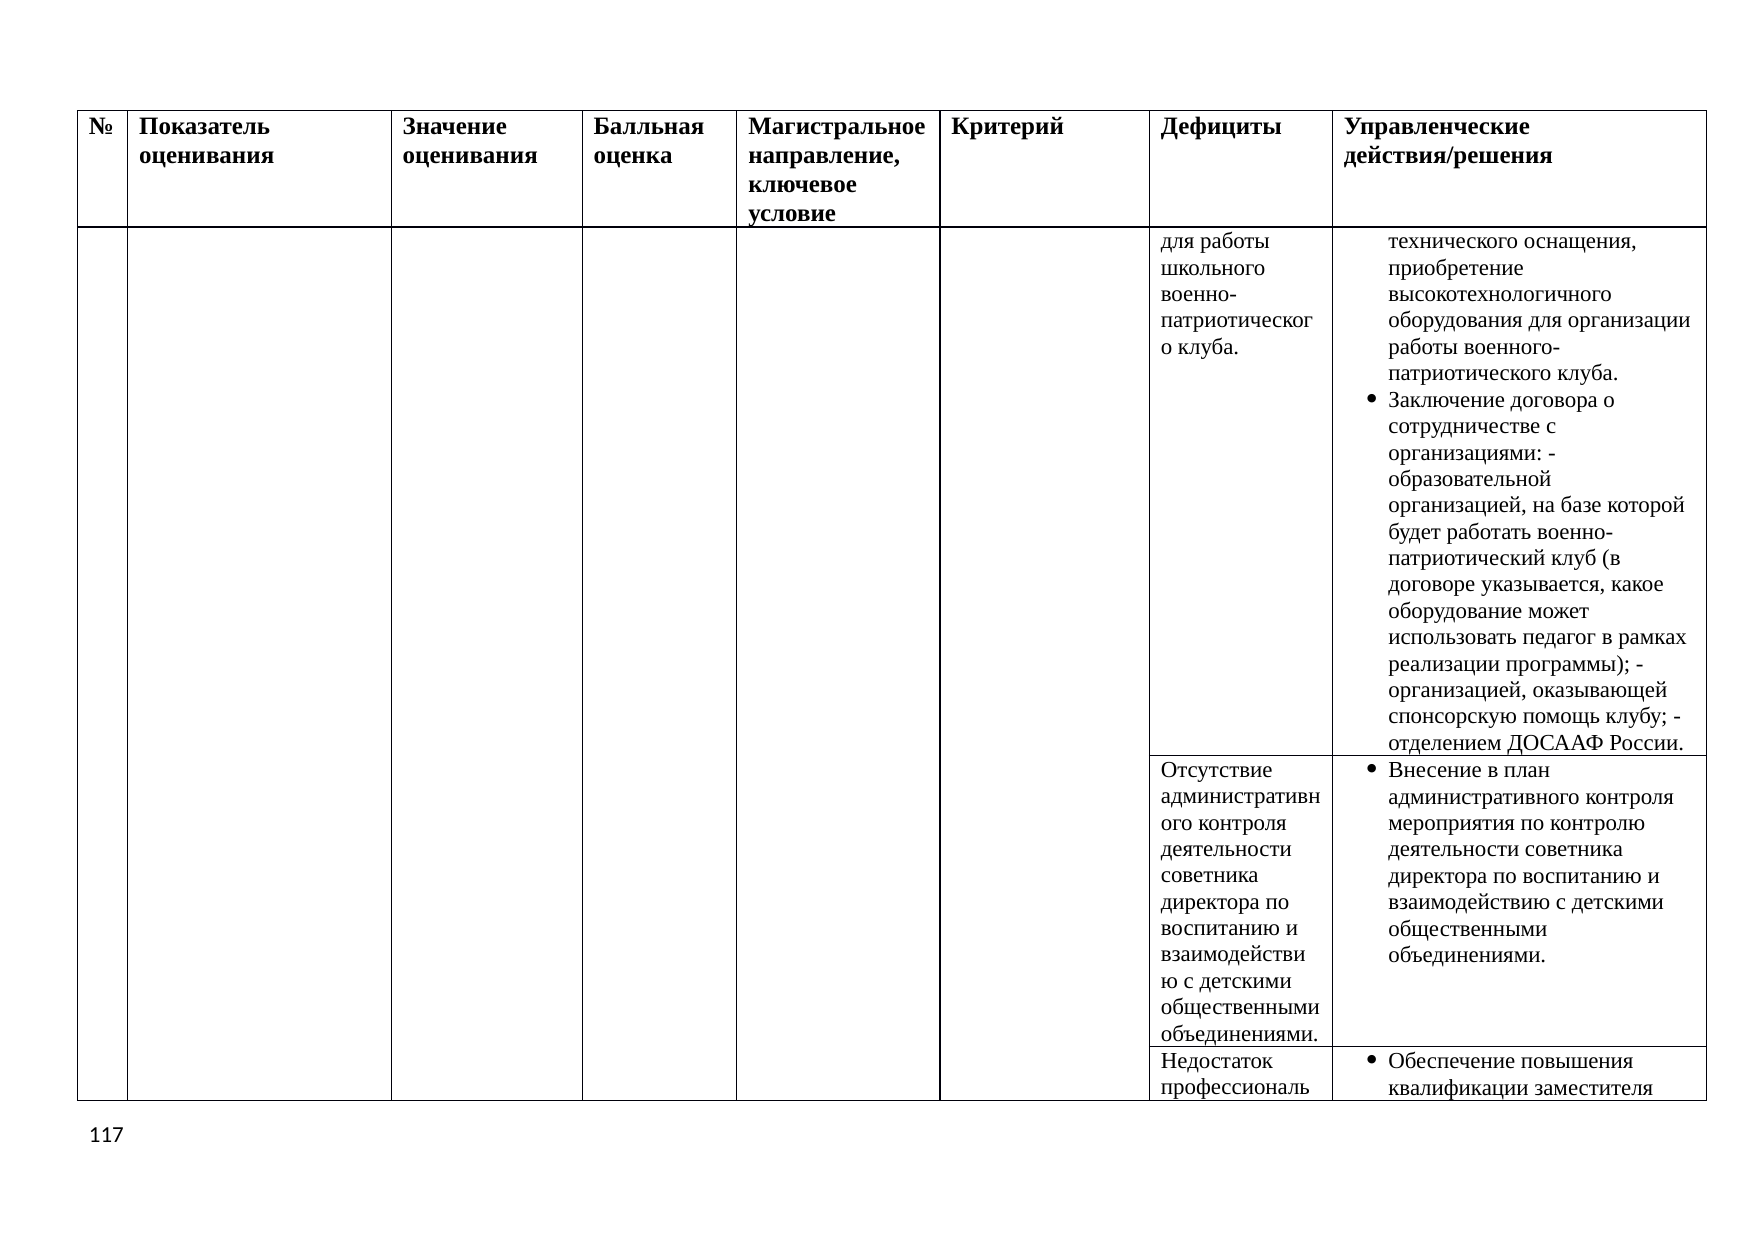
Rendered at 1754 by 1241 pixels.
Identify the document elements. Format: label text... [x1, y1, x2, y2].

table_header Магистральное направление, ключевое условие [737, 111, 939, 226]
table_cell Обеспечение повышения квалификации заместителя [1333, 1047, 1706, 1100]
table_header Значение оценивания [392, 111, 582, 226]
table_cell [78, 228, 127, 1100]
table_header № [78, 111, 127, 226]
table_cell [737, 228, 939, 1100]
table_cell [128, 228, 391, 1100]
table_cell [392, 228, 582, 1100]
table_cell Недостаток профессиональ [1150, 1047, 1332, 1100]
table_cell Отсутствие административного контроля деятельности советника директора по воспитанию и взаимодействию с детскими общественными объединениями. [1150, 756, 1332, 1046]
table_header Показатель оценивания [128, 111, 391, 226]
table_header Управленческие действия/решения [1333, 111, 1706, 226]
table_cell Внесение в план административного контроля мероприятия по контролю деятельности советника директора по воспитанию и взаимодействию с детскими общественными объединениями. [1333, 756, 1706, 1046]
table_header Дефициты [1150, 111, 1332, 226]
table_cell [941, 228, 1149, 1100]
table_cell [583, 228, 736, 1100]
table_header Критерий [941, 111, 1149, 226]
table_header Балльная оценка [583, 111, 736, 226]
table_cell технического оснащения, приобретение высокотехнологичного оборудования для организации работы военного-патриотического клуба. Заключение договора о сотрудничестве с организациями: - образовательной организацией, на базе которой будет работать военно-патриотический клуб (в договоре указывается, какое оборудование может использовать педагог в рамках реализации программы); - организацией, оказывающей спонсорскую помощь клубу; - отделением ДОСААФ России. [1333, 228, 1706, 755]
table_cell для работы школьного военно-патриотического клуба. [1150, 228, 1332, 755]
